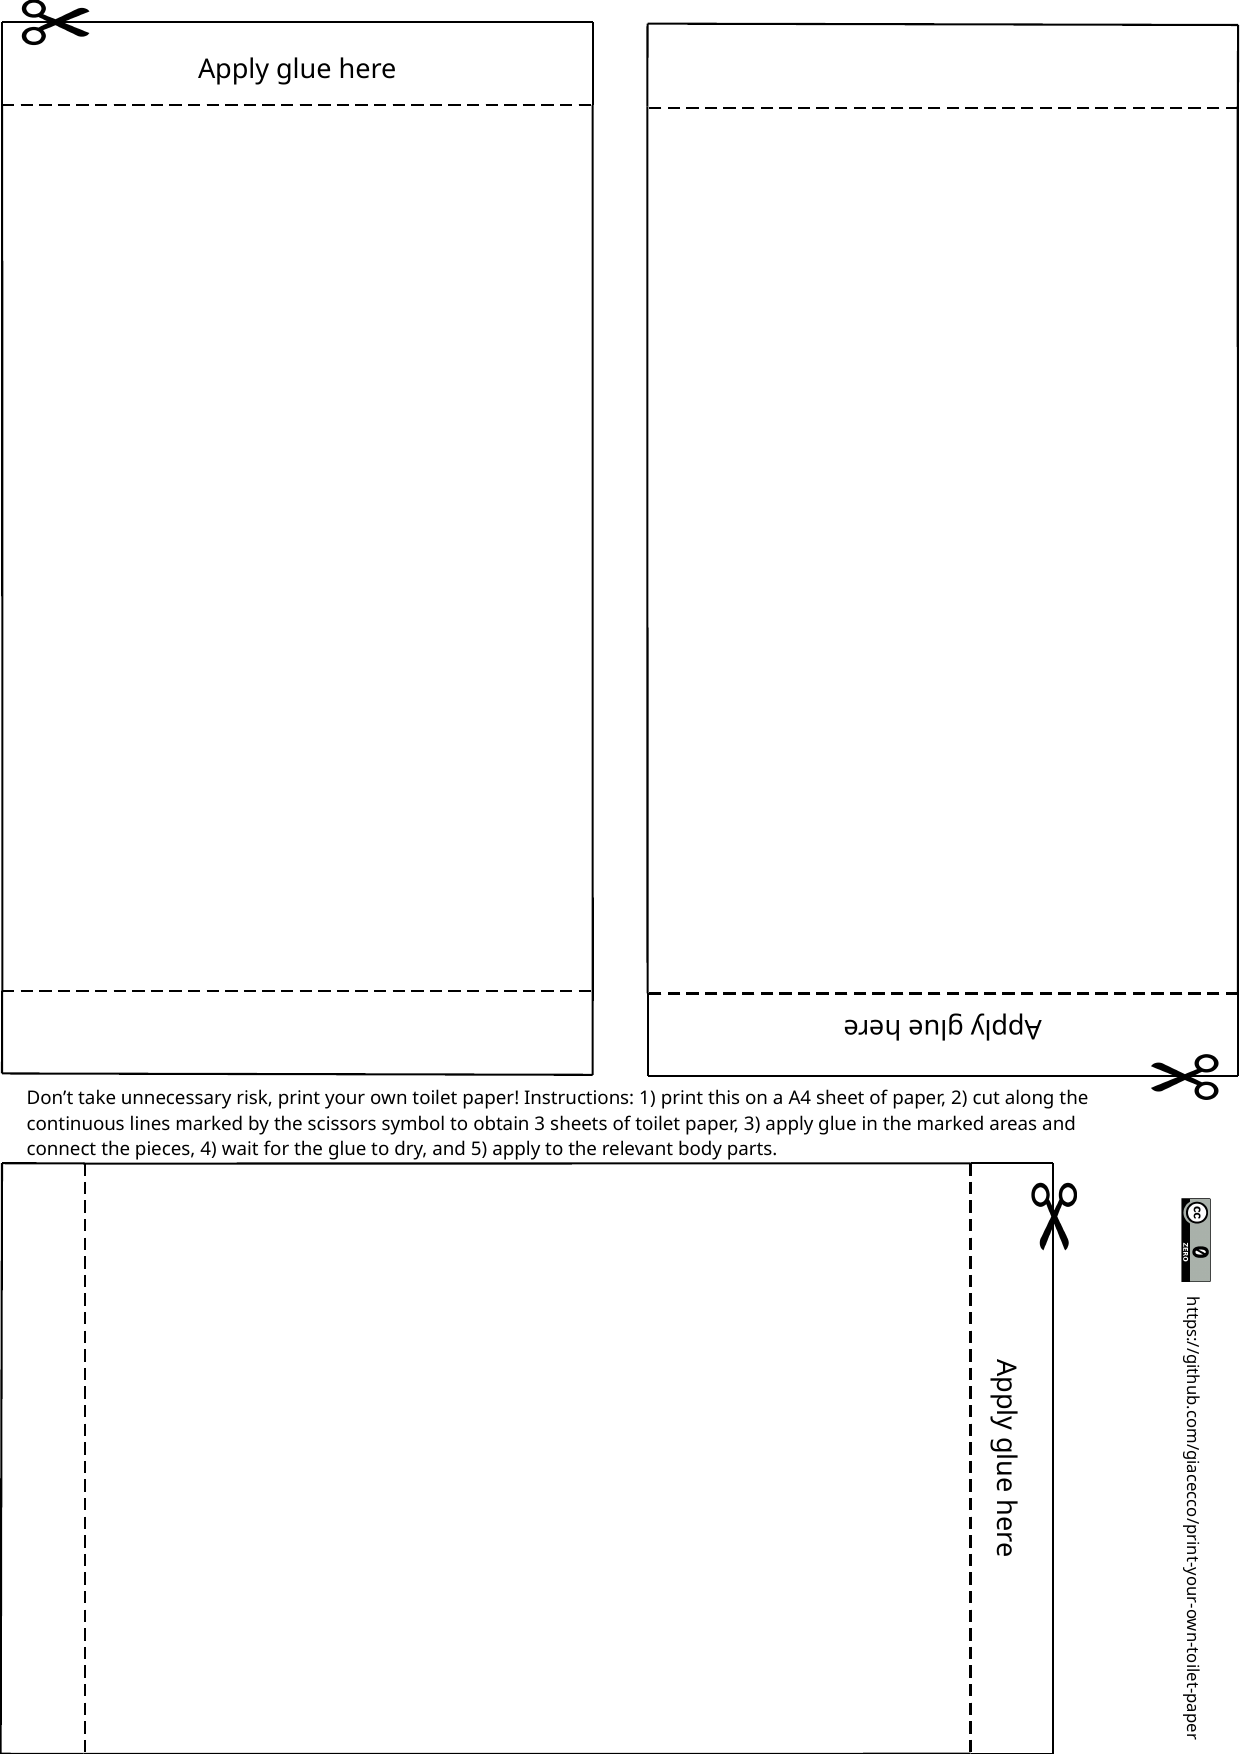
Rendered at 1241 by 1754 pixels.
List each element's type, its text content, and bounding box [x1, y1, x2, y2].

text_box Don’t take unnecessary risk, print your own toilet paper! Instructions: 1) print this on a A4 sheet of paper, 2) cut along the continuous lines marked by the scissors symbol to obtain 3 sheets of toilet paper, 3) apply glue in the marked areas and connect the pieces, 4) wait for the glue to dry, and 5) apply to the relevant body parts. [11, 1076, 1134, 1155]
picture [20, 0, 91, 46]
text_box Apply glue here [2, 42, 593, 88]
picture [1181, 1198, 1211, 1282]
picture [1029, 1181, 1077, 1252]
picture [1149, 1052, 1220, 1100]
text_box https://github.com/giacecco/print-your-own-toilet-paper [1155, 1282, 1213, 1754]
text_box Apply glue here [988, 1163, 1034, 1754]
text_box Apply glue here [647, 1011, 1239, 1057]
